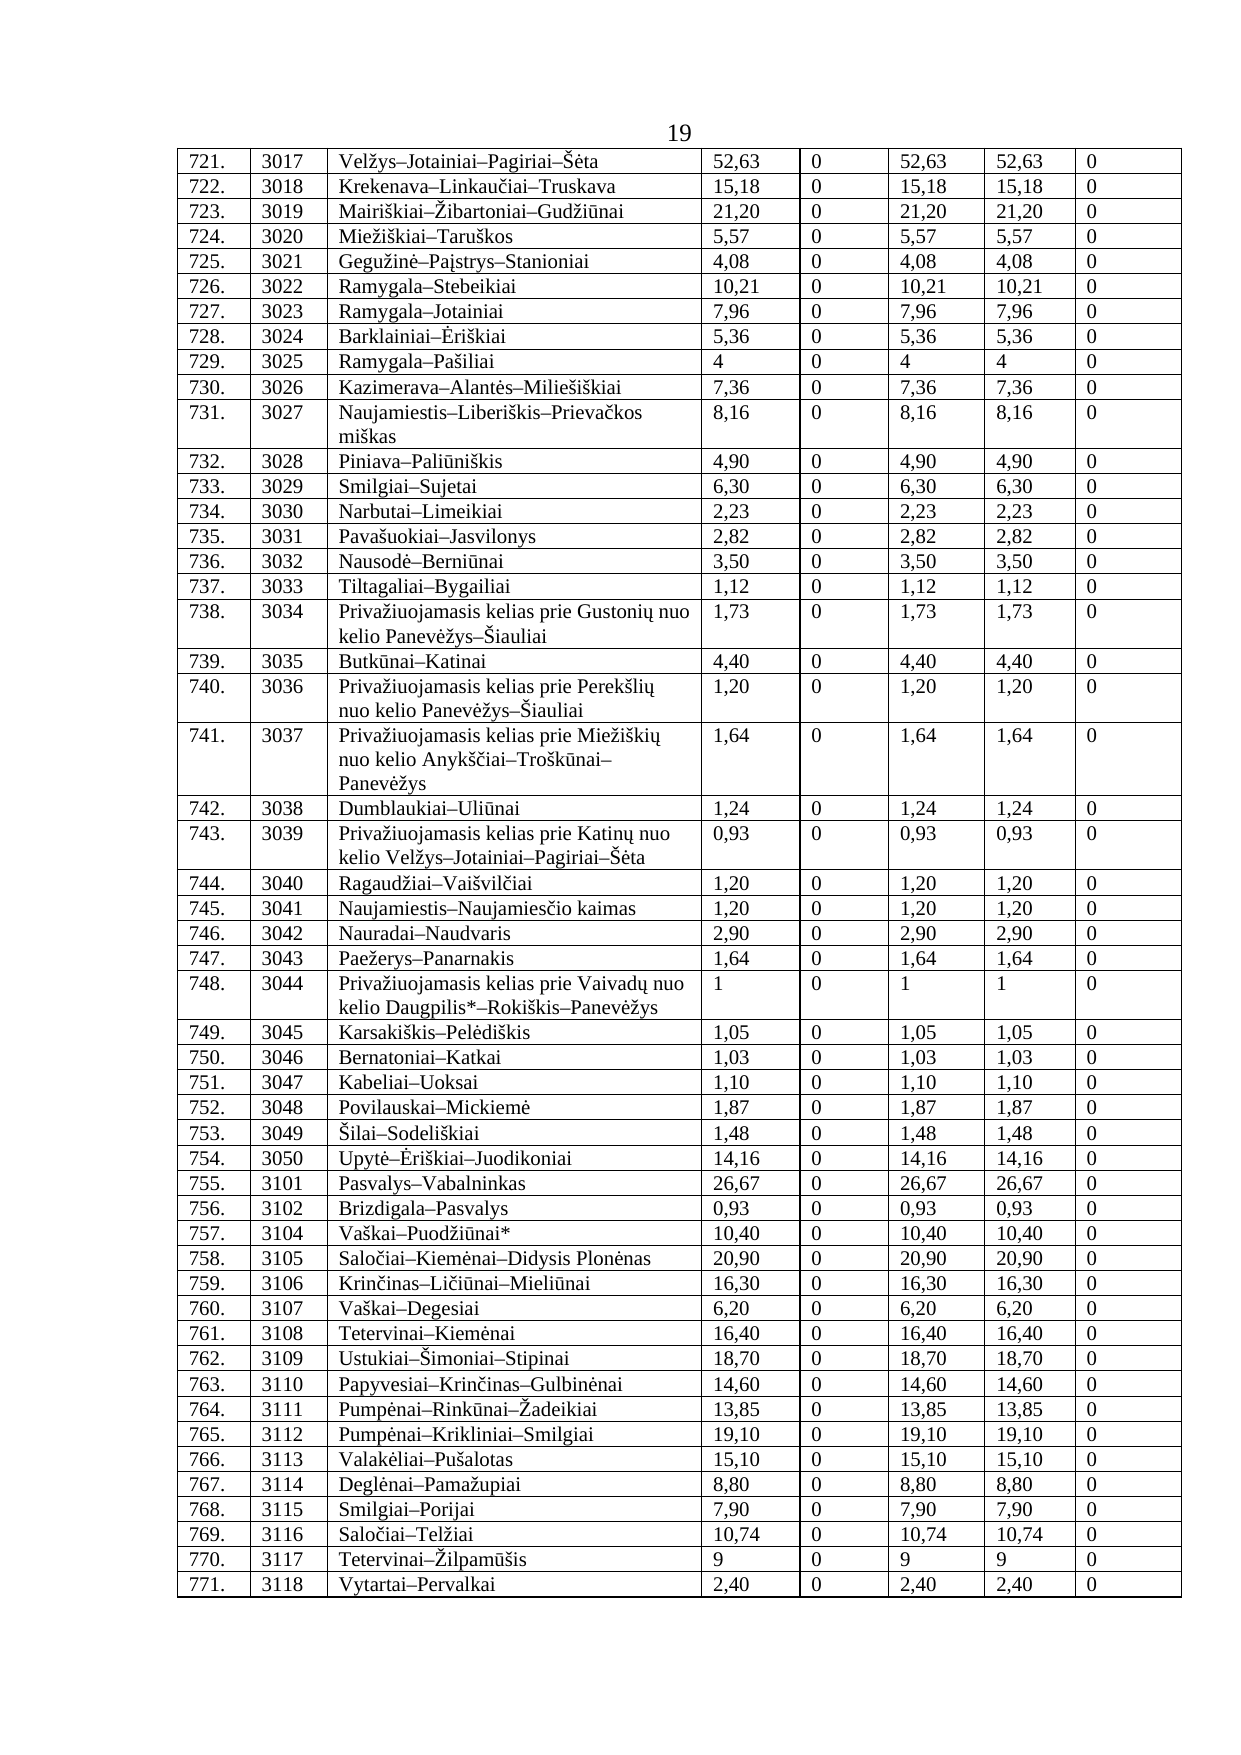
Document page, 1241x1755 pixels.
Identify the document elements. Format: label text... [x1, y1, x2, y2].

table_cell 735. [178, 524, 250, 548]
table_cell 1,24 [889, 796, 984, 820]
table_cell 740. [178, 674, 250, 722]
table_cell Šilai–Sodeliškiai [328, 1120, 701, 1144]
table_cell Gegužinė–Paįstrys–Stanioniai [328, 249, 701, 273]
table_cell 10,74 [889, 1522, 984, 1546]
table_cell 731. [178, 400, 250, 448]
table_cell 0 [1076, 1397, 1181, 1421]
table_cell 20,90 [985, 1246, 1075, 1270]
table_cell 0 [1076, 574, 1181, 598]
table_cell 21,20 [889, 199, 984, 223]
table_cell 0 [1076, 449, 1181, 473]
table_cell Deglėnai–Pamažupiai [328, 1472, 701, 1496]
table_cell 732. [178, 449, 250, 473]
table_cell 3019 [251, 199, 327, 223]
table_cell 1,73 [985, 600, 1075, 648]
table_cell 0 [1076, 299, 1181, 323]
table_cell 756. [178, 1196, 250, 1220]
table_cell 0 [801, 600, 888, 648]
table_cell 15,10 [985, 1447, 1075, 1471]
table_cell 748. [178, 971, 250, 1019]
table_cell 0 [1076, 1020, 1181, 1044]
table_cell 5,57 [889, 224, 984, 248]
table_cell 0 [801, 400, 888, 448]
table_cell 763. [178, 1371, 250, 1396]
table_cell 737. [178, 574, 250, 598]
table_cell 0 [801, 549, 888, 573]
table_cell 3110 [251, 1371, 327, 1396]
table_cell 736. [178, 549, 250, 573]
table_cell 8,16 [889, 400, 984, 448]
table_cell Upytė–Ėriškiai–Juodikoniai [328, 1146, 701, 1169]
table_cell 3044 [251, 971, 327, 1019]
table_cell 0,93 [889, 821, 984, 869]
table_cell Tiltagaliai–Bygailiai [328, 574, 701, 598]
table_cell 1 [985, 971, 1075, 1019]
table_cell 0 [1076, 474, 1181, 498]
table_cell 1,12 [702, 574, 799, 598]
table_cell 1,05 [702, 1020, 799, 1044]
table_cell 7,96 [889, 299, 984, 323]
table_cell 0 [1076, 1146, 1181, 1169]
table_cell 3031 [251, 524, 327, 548]
table_cell 0 [801, 274, 888, 298]
table_cell Miežiškiai–Taruškos [328, 224, 701, 248]
table_cell 1,05 [985, 1020, 1075, 1044]
table_cell 0 [801, 921, 888, 945]
table_cell 0 [1076, 549, 1181, 573]
table_cell 2,90 [702, 921, 799, 945]
table_cell 4,08 [985, 249, 1075, 273]
table_cell 21,20 [702, 199, 799, 223]
table_cell 762. [178, 1346, 250, 1370]
table_cell 0 [801, 1422, 888, 1446]
table_cell 1,12 [889, 574, 984, 598]
table_cell 2,82 [702, 524, 799, 548]
table_cell 0 [1076, 1095, 1181, 1119]
table_cell 0 [1076, 870, 1181, 894]
table_cell 3020 [251, 224, 327, 248]
table_cell 6,30 [985, 474, 1075, 498]
table_cell 1,64 [985, 723, 1075, 795]
table_cell 1,03 [702, 1045, 799, 1069]
table_cell 3028 [251, 449, 327, 473]
table_cell 1,10 [889, 1070, 984, 1094]
table_cell 3033 [251, 574, 327, 598]
table_cell Povilauskai–Mickiemė [328, 1095, 701, 1119]
table_cell Nauradai–Naudvaris [328, 921, 701, 945]
table_cell 1,20 [702, 896, 799, 919]
table_cell 0 [1076, 1522, 1181, 1546]
table_cell 0 [801, 350, 888, 373]
table_cell 0 [801, 723, 888, 795]
table_cell 1,87 [889, 1095, 984, 1119]
table_cell 3037 [251, 723, 327, 795]
table_cell 4,90 [985, 449, 1075, 473]
table_cell 1,73 [889, 600, 984, 648]
table_cell 1,64 [889, 723, 984, 795]
table_cell Vytartai–Pervalkai [328, 1572, 701, 1596]
table_cell 18,70 [889, 1346, 984, 1370]
table_cell Ustukiai–Šimoniai–Stipinai [328, 1346, 701, 1370]
table_cell 0 [1076, 946, 1181, 970]
table_cell 0 [801, 1346, 888, 1370]
table_cell 0 [1076, 1296, 1181, 1320]
table_cell 8,80 [985, 1472, 1075, 1496]
table_cell 0 [1076, 199, 1181, 223]
table_cell 0 [801, 971, 888, 1019]
table_cell 0 [1076, 1422, 1181, 1446]
table_cell 4 [985, 350, 1075, 373]
table_cell 0 [1076, 1196, 1181, 1220]
table_cell 3021 [251, 249, 327, 273]
table_cell 0 [801, 524, 888, 548]
table_cell 0 [801, 1371, 888, 1396]
table_cell 20,90 [702, 1246, 799, 1270]
table_cell 19,10 [702, 1422, 799, 1446]
table_cell 20,90 [889, 1246, 984, 1270]
table_cell 760. [178, 1296, 250, 1320]
table_cell 3048 [251, 1095, 327, 1119]
table_cell 3049 [251, 1120, 327, 1144]
table_cell Valakėliai–Pušalotas [328, 1447, 701, 1471]
table_cell 16,40 [889, 1321, 984, 1345]
table_cell 1,20 [889, 896, 984, 919]
table_cell 14,60 [985, 1371, 1075, 1396]
table_cell Privažiuojamasis kelias prie Katinų nuo kelio Velžys–Jotainiai–Pagiriai–Šėta [328, 821, 701, 869]
table_cell 747. [178, 946, 250, 970]
table_cell Brizdigala–Pasvalys [328, 1196, 701, 1220]
table_cell 1,03 [985, 1045, 1075, 1069]
table_cell 5,36 [889, 324, 984, 348]
table_cell 2,82 [985, 524, 1075, 548]
table_cell Pasvalys–Vabalninkas [328, 1171, 701, 1195]
table_cell Vaškai–Degesiai [328, 1296, 701, 1320]
table_cell 755. [178, 1171, 250, 1195]
table_cell 0 [801, 499, 888, 523]
table_cell Kabeliai–Uoksai [328, 1070, 701, 1094]
table_cell 0 [1076, 796, 1181, 820]
table_cell 3018 [251, 174, 327, 198]
table_cell Smilgiai–Porijai [328, 1497, 701, 1521]
table_cell 10,74 [985, 1522, 1075, 1546]
table_cell 725. [178, 249, 250, 273]
table_cell 754. [178, 1146, 250, 1169]
table_cell Dumblaukiai–Uliūnai [328, 796, 701, 820]
table_cell 3043 [251, 946, 327, 970]
table_cell 723. [178, 199, 250, 223]
table_cell 18,70 [985, 1346, 1075, 1370]
table_cell 52,63 [702, 149, 799, 173]
table_cell 3112 [251, 1422, 327, 1446]
table_cell 734. [178, 499, 250, 523]
table_cell Smilgiai–Sujetai [328, 474, 701, 498]
table_cell Nausodė–Berniūnai [328, 549, 701, 573]
table_cell 0,93 [985, 1196, 1075, 1220]
table_cell 7,96 [702, 299, 799, 323]
table_cell 767. [178, 1472, 250, 1496]
table_cell 0 [1076, 224, 1181, 248]
table_cell 1,05 [889, 1020, 984, 1044]
table_cell 1,20 [702, 674, 799, 722]
table_cell 724. [178, 224, 250, 248]
table_cell 8,80 [702, 1472, 799, 1496]
table_cell 15,10 [889, 1447, 984, 1471]
table_cell 0 [1076, 324, 1181, 348]
table_cell 0 [1076, 723, 1181, 795]
table_cell 6,20 [702, 1296, 799, 1320]
table_cell Barklainiai–Ėriškiai [328, 324, 701, 348]
table_cell 0 [1076, 1572, 1181, 1596]
table_cell Papyvesiai–Krinčinas–Gulbinėnai [328, 1371, 701, 1396]
table_cell 753. [178, 1120, 250, 1144]
table_cell 9 [702, 1547, 799, 1571]
table_cell Tetervinai–Žilpamūšis [328, 1547, 701, 1571]
table_cell 5,36 [985, 324, 1075, 348]
table_cell 0 [801, 1321, 888, 1345]
table_cell 769. [178, 1522, 250, 1546]
table_cell 1,48 [889, 1120, 984, 1144]
table_cell 7,96 [985, 299, 1075, 323]
table_cell Privažiuojamasis kelias prie Vaivadų nuo kelio Daugpilis*–Rokiškis–Panevėžys [328, 971, 701, 1019]
table_cell 1,03 [889, 1045, 984, 1069]
table_cell 15,10 [702, 1447, 799, 1471]
table_cell 751. [178, 1070, 250, 1094]
table_cell 727. [178, 299, 250, 323]
table_cell Ramygala–Stebeikiai [328, 274, 701, 298]
table_cell 0 [801, 649, 888, 673]
table_cell 745. [178, 896, 250, 919]
table_cell 7,90 [702, 1497, 799, 1521]
table_cell 0 [801, 1271, 888, 1295]
table_cell 21,20 [985, 199, 1075, 223]
table_cell 0 [801, 796, 888, 820]
table_cell 16,40 [702, 1321, 799, 1345]
table_cell 4,08 [702, 249, 799, 273]
table_cell 10,21 [889, 274, 984, 298]
table_cell 742. [178, 796, 250, 820]
table_cell 0 [801, 896, 888, 919]
table_cell 15,18 [702, 174, 799, 198]
table_cell 15,18 [985, 174, 1075, 198]
table_cell 3046 [251, 1045, 327, 1069]
table_cell 0 [801, 946, 888, 970]
table_cell 746. [178, 921, 250, 945]
table_cell 0 [1076, 1221, 1181, 1245]
table_cell 770. [178, 1547, 250, 1571]
table_cell 1,20 [985, 674, 1075, 722]
table_cell 3117 [251, 1547, 327, 1571]
table_cell 0 [1076, 1472, 1181, 1496]
table_cell 0 [1076, 1120, 1181, 1144]
table_cell 14,16 [702, 1146, 799, 1169]
table_cell 1 [889, 971, 984, 1019]
table_cell Tetervinai–Kiemėnai [328, 1321, 701, 1345]
table_cell 26,67 [985, 1171, 1075, 1195]
table_cell 764. [178, 1397, 250, 1421]
table_cell 0,93 [985, 821, 1075, 869]
table_cell 2,90 [889, 921, 984, 945]
table_cell 765. [178, 1422, 250, 1446]
table_cell 3107 [251, 1296, 327, 1320]
table_cell 0 [1076, 375, 1181, 399]
table_cell 0 [1076, 1070, 1181, 1094]
table_cell 3035 [251, 649, 327, 673]
table_cell 9 [889, 1547, 984, 1571]
table_cell 0 [801, 1522, 888, 1546]
table_cell 16,30 [702, 1271, 799, 1295]
table_cell 722. [178, 174, 250, 198]
table_cell Narbutai–Limeikiai [328, 499, 701, 523]
table_cell 7,36 [985, 375, 1075, 399]
table_cell Naujamiestis–Liberiškis–Prievačkos miškas [328, 400, 701, 448]
table_cell 0 [1076, 274, 1181, 298]
table_cell 0 [801, 199, 888, 223]
table_cell 1,64 [702, 723, 799, 795]
table_cell 26,67 [702, 1171, 799, 1195]
table_cell 2,23 [985, 499, 1075, 523]
table_cell 3039 [251, 821, 327, 869]
table_cell 749. [178, 1020, 250, 1044]
table_cell 1,48 [985, 1120, 1075, 1144]
table_cell 0 [1076, 1447, 1181, 1471]
table_cell 0 [801, 574, 888, 598]
table_cell 0 [1076, 600, 1181, 648]
table_cell 0 [1076, 649, 1181, 673]
table_cell 3038 [251, 796, 327, 820]
table_cell Privažiuojamasis kelias prie Perekšlių nuo kelio Panevėžys–Šiauliai [328, 674, 701, 722]
table_cell 0 [801, 299, 888, 323]
table_cell 7,36 [889, 375, 984, 399]
table_cell 3034 [251, 600, 327, 648]
table_cell 7,90 [985, 1497, 1075, 1521]
table_cell 1,24 [985, 796, 1075, 820]
table_cell 6,20 [985, 1296, 1075, 1320]
table_cell 3029 [251, 474, 327, 498]
table_cell 750. [178, 1045, 250, 1069]
table_cell Karsakiškis–Pelėdiškis [328, 1020, 701, 1044]
table_cell 3042 [251, 921, 327, 945]
table_cell Vaškai–Puodžiūnai* [328, 1221, 701, 1245]
table_cell Ragaudžiai–Vaišvilčiai [328, 870, 701, 894]
table_cell 4,90 [702, 449, 799, 473]
table_cell 7,36 [702, 375, 799, 399]
table_cell 0 [1076, 1497, 1181, 1521]
table_cell 0 [801, 449, 888, 473]
table_cell 1,87 [985, 1095, 1075, 1119]
table_cell 3116 [251, 1522, 327, 1546]
table_cell 0 [801, 1070, 888, 1094]
table_cell 1,24 [702, 796, 799, 820]
table_cell Pumpėnai–Rinkūnai–Žadeikiai [328, 1397, 701, 1421]
table_cell Mairiškiai–Žibartoniai–Gudžiūnai [328, 199, 701, 223]
table_cell 4,90 [889, 449, 984, 473]
table_cell 0 [801, 1497, 888, 1521]
table_cell 7,90 [889, 1497, 984, 1521]
table_cell 0 [1076, 896, 1181, 919]
table_cell 768. [178, 1497, 250, 1521]
table_cell 744. [178, 870, 250, 894]
table_cell Privažiuojamasis kelias prie Gustonių nuo kelio Panevėžys–Šiauliai [328, 600, 701, 648]
table_cell 728. [178, 324, 250, 348]
table_cell 0 [801, 1572, 888, 1596]
table_cell 4,08 [889, 249, 984, 273]
table_cell 733. [178, 474, 250, 498]
table_cell 4 [889, 350, 984, 373]
table_cell Krekenava–Linkaučiai–Truskava [328, 174, 701, 198]
table_cell 0 [801, 1020, 888, 1044]
table_cell 10,40 [702, 1221, 799, 1245]
table_cell 15,18 [889, 174, 984, 198]
table_cell 1,20 [702, 870, 799, 894]
table_cell 3026 [251, 375, 327, 399]
table_cell 3101 [251, 1171, 327, 1195]
table_cell 19,10 [889, 1422, 984, 1446]
table_cell 3023 [251, 299, 327, 323]
table_cell 0 [801, 1120, 888, 1144]
table_cell 8,16 [702, 400, 799, 448]
table_cell 730. [178, 375, 250, 399]
table_cell 1,20 [985, 870, 1075, 894]
table_cell 6,30 [889, 474, 984, 498]
table_cell 0 [1076, 971, 1181, 1019]
table_cell 3111 [251, 1397, 327, 1421]
table_cell 3024 [251, 324, 327, 348]
table_cell 18,70 [702, 1346, 799, 1370]
table_cell 0 [1076, 1321, 1181, 1345]
table_cell 1,64 [702, 946, 799, 970]
table_cell 6,20 [889, 1296, 984, 1320]
table_cell 0 [1076, 249, 1181, 273]
table_cell 4,40 [889, 649, 984, 673]
table_cell 0 [1076, 174, 1181, 198]
table_cell 14,60 [702, 1371, 799, 1396]
table_cell 771. [178, 1572, 250, 1596]
table_cell 3040 [251, 870, 327, 894]
table_cell 10,40 [889, 1221, 984, 1245]
table_cell 3108 [251, 1321, 327, 1345]
table_cell 2,40 [985, 1572, 1075, 1596]
table_cell 0 [801, 1095, 888, 1119]
table_cell 10,21 [985, 274, 1075, 298]
table_cell 759. [178, 1271, 250, 1295]
table_cell 1,20 [889, 870, 984, 894]
table_cell 13,85 [889, 1397, 984, 1421]
table_cell 10,74 [702, 1522, 799, 1546]
table_cell 1,64 [889, 946, 984, 970]
table_cell 16,30 [889, 1271, 984, 1295]
table_cell 0 [801, 674, 888, 722]
table_cell 0 [801, 1447, 888, 1471]
table_cell 1,20 [985, 896, 1075, 919]
table_cell 0 [1076, 1271, 1181, 1295]
table_cell 2,23 [889, 499, 984, 523]
table_cell 1,10 [702, 1070, 799, 1094]
table_cell 0 [801, 1246, 888, 1270]
table_cell 0 [801, 1296, 888, 1320]
table_cell 3,50 [889, 549, 984, 573]
table_cell 8,16 [985, 400, 1075, 448]
table_cell 16,40 [985, 1321, 1075, 1345]
table_cell Saločiai–Telžiai [328, 1522, 701, 1546]
table_cell 738. [178, 600, 250, 648]
table_cell 0 [801, 375, 888, 399]
table_cell 14,60 [889, 1371, 984, 1396]
table_cell 741. [178, 723, 250, 795]
table_cell 3104 [251, 1221, 327, 1245]
table_cell 0 [1076, 1346, 1181, 1370]
table_cell 14,16 [889, 1146, 984, 1169]
table_cell 0 [1076, 674, 1181, 722]
table_cell 0 [801, 324, 888, 348]
table_cell 1,87 [702, 1095, 799, 1119]
table_cell 3113 [251, 1447, 327, 1471]
table_cell 1,20 [889, 674, 984, 722]
table_cell 743. [178, 821, 250, 869]
table_cell Naujamiestis–Naujamiesčio kaimas [328, 896, 701, 919]
table_cell 1 [702, 971, 799, 1019]
table_cell 3102 [251, 1196, 327, 1220]
table_cell 3045 [251, 1020, 327, 1044]
table_cell 3032 [251, 549, 327, 573]
table_cell 766. [178, 1447, 250, 1471]
table_cell 4,40 [702, 649, 799, 673]
table_cell 4,40 [985, 649, 1075, 673]
table_cell 739. [178, 649, 250, 673]
table_cell 2,90 [985, 921, 1075, 945]
table_cell 0,93 [702, 821, 799, 869]
table_cell 0 [1076, 524, 1181, 548]
table_cell 0 [801, 474, 888, 498]
table_cell 1,64 [985, 946, 1075, 970]
table_cell 1,73 [702, 600, 799, 648]
table_cell 0 [801, 1472, 888, 1496]
table_cell 0 [1076, 921, 1181, 945]
table_cell 0 [1076, 1371, 1181, 1396]
table_cell 0 [1076, 1547, 1181, 1571]
table_cell 0 [1076, 1246, 1181, 1270]
table_cell 1,48 [702, 1120, 799, 1144]
table_cell Ramygala–Pašiliai [328, 350, 701, 373]
table_cell 4 [702, 350, 799, 373]
table_cell 3050 [251, 1146, 327, 1169]
table_cell 3047 [251, 1070, 327, 1094]
table_cell 0 [801, 1547, 888, 1571]
table_cell 3017 [251, 149, 327, 173]
table_cell 3030 [251, 499, 327, 523]
table_cell 0 [1076, 149, 1181, 173]
table_cell 729. [178, 350, 250, 373]
table_cell Velžys–Jotainiai–Pagiriai–Šėta [328, 149, 701, 173]
table_cell Pavašuokiai–Jasvilonys [328, 524, 701, 548]
table_cell 0 [1076, 1045, 1181, 1069]
table_cell 1,10 [985, 1070, 1075, 1094]
table_cell 5,57 [985, 224, 1075, 248]
table_cell 13,85 [985, 1397, 1075, 1421]
table_cell 3,50 [702, 549, 799, 573]
table_cell 0 [801, 1221, 888, 1245]
table_cell 5,57 [702, 224, 799, 248]
table_cell 3,50 [985, 549, 1075, 573]
table_cell 0 [801, 870, 888, 894]
table_cell 0 [801, 1171, 888, 1195]
table_cell 0 [1076, 499, 1181, 523]
table_cell Paežerys–Panarnakis [328, 946, 701, 970]
table_cell 3118 [251, 1572, 327, 1596]
table_cell 752. [178, 1095, 250, 1119]
table_cell Pumpėnai–Krikliniai–Smilgiai [328, 1422, 701, 1446]
table_cell 2,40 [889, 1572, 984, 1596]
table_cell 0,93 [702, 1196, 799, 1220]
table_cell 761. [178, 1321, 250, 1345]
table_cell 3115 [251, 1497, 327, 1521]
table_cell 0 [1076, 400, 1181, 448]
table_cell 757. [178, 1221, 250, 1245]
table_cell 9 [985, 1547, 1075, 1571]
table_cell 0 [1076, 350, 1181, 373]
table_cell Kazimerava–Alantės–Miliešiškiai [328, 375, 701, 399]
table_cell 5,36 [702, 324, 799, 348]
table_cell 10,40 [985, 1221, 1075, 1245]
table_cell 758. [178, 1246, 250, 1270]
table_cell 8,80 [889, 1472, 984, 1496]
table_cell 0 [801, 1146, 888, 1169]
table_cell 721. [178, 149, 250, 173]
table_cell 2,40 [702, 1572, 799, 1596]
table_cell Bernatoniai–Katkai [328, 1045, 701, 1069]
table_cell 2,23 [702, 499, 799, 523]
table_cell 3105 [251, 1246, 327, 1270]
table_cell 26,67 [889, 1171, 984, 1195]
table_cell 16,30 [985, 1271, 1075, 1295]
table_cell 3036 [251, 674, 327, 722]
table_cell 0 [801, 174, 888, 198]
table_cell Krinčinas–Ličiūnai–Mieliūnai [328, 1271, 701, 1295]
table_cell 52,63 [985, 149, 1075, 173]
table_cell 3114 [251, 1472, 327, 1496]
table_cell 13,85 [702, 1397, 799, 1421]
table_cell 0 [801, 224, 888, 248]
table_cell 0 [801, 249, 888, 273]
table_cell 19,10 [985, 1422, 1075, 1446]
table_cell 0 [1076, 821, 1181, 869]
table_cell 3106 [251, 1271, 327, 1295]
table_cell 0 [801, 1045, 888, 1069]
table_cell 0,93 [889, 1196, 984, 1220]
table_cell 726. [178, 274, 250, 298]
table_cell 3022 [251, 274, 327, 298]
table_cell 0 [801, 1196, 888, 1220]
table_cell Butkūnai–Katinai [328, 649, 701, 673]
table_cell 3109 [251, 1346, 327, 1370]
table_cell 3027 [251, 400, 327, 448]
table_cell Saločiai–Kiemėnai–Didysis Plonėnas [328, 1246, 701, 1270]
table_cell Ramygala–Jotainiai [328, 299, 701, 323]
table_cell 3041 [251, 896, 327, 919]
table_cell 52,63 [889, 149, 984, 173]
table_cell 0 [801, 1397, 888, 1421]
table_cell 10,21 [702, 274, 799, 298]
table_cell 1,12 [985, 574, 1075, 598]
table_cell 2,82 [889, 524, 984, 548]
table_cell Privažiuojamasis kelias prie Miežiškių nuo kelio Anykščiai–Troškūnai–Panevėžys [328, 723, 701, 795]
table_cell 0 [801, 821, 888, 869]
table_cell 0 [801, 149, 888, 173]
table_cell 14,16 [985, 1146, 1075, 1169]
table_cell Piniava–Paliūniškis [328, 449, 701, 473]
table_cell 3025 [251, 350, 327, 373]
table_cell 6,30 [702, 474, 799, 498]
table_cell 0 [1076, 1171, 1181, 1195]
